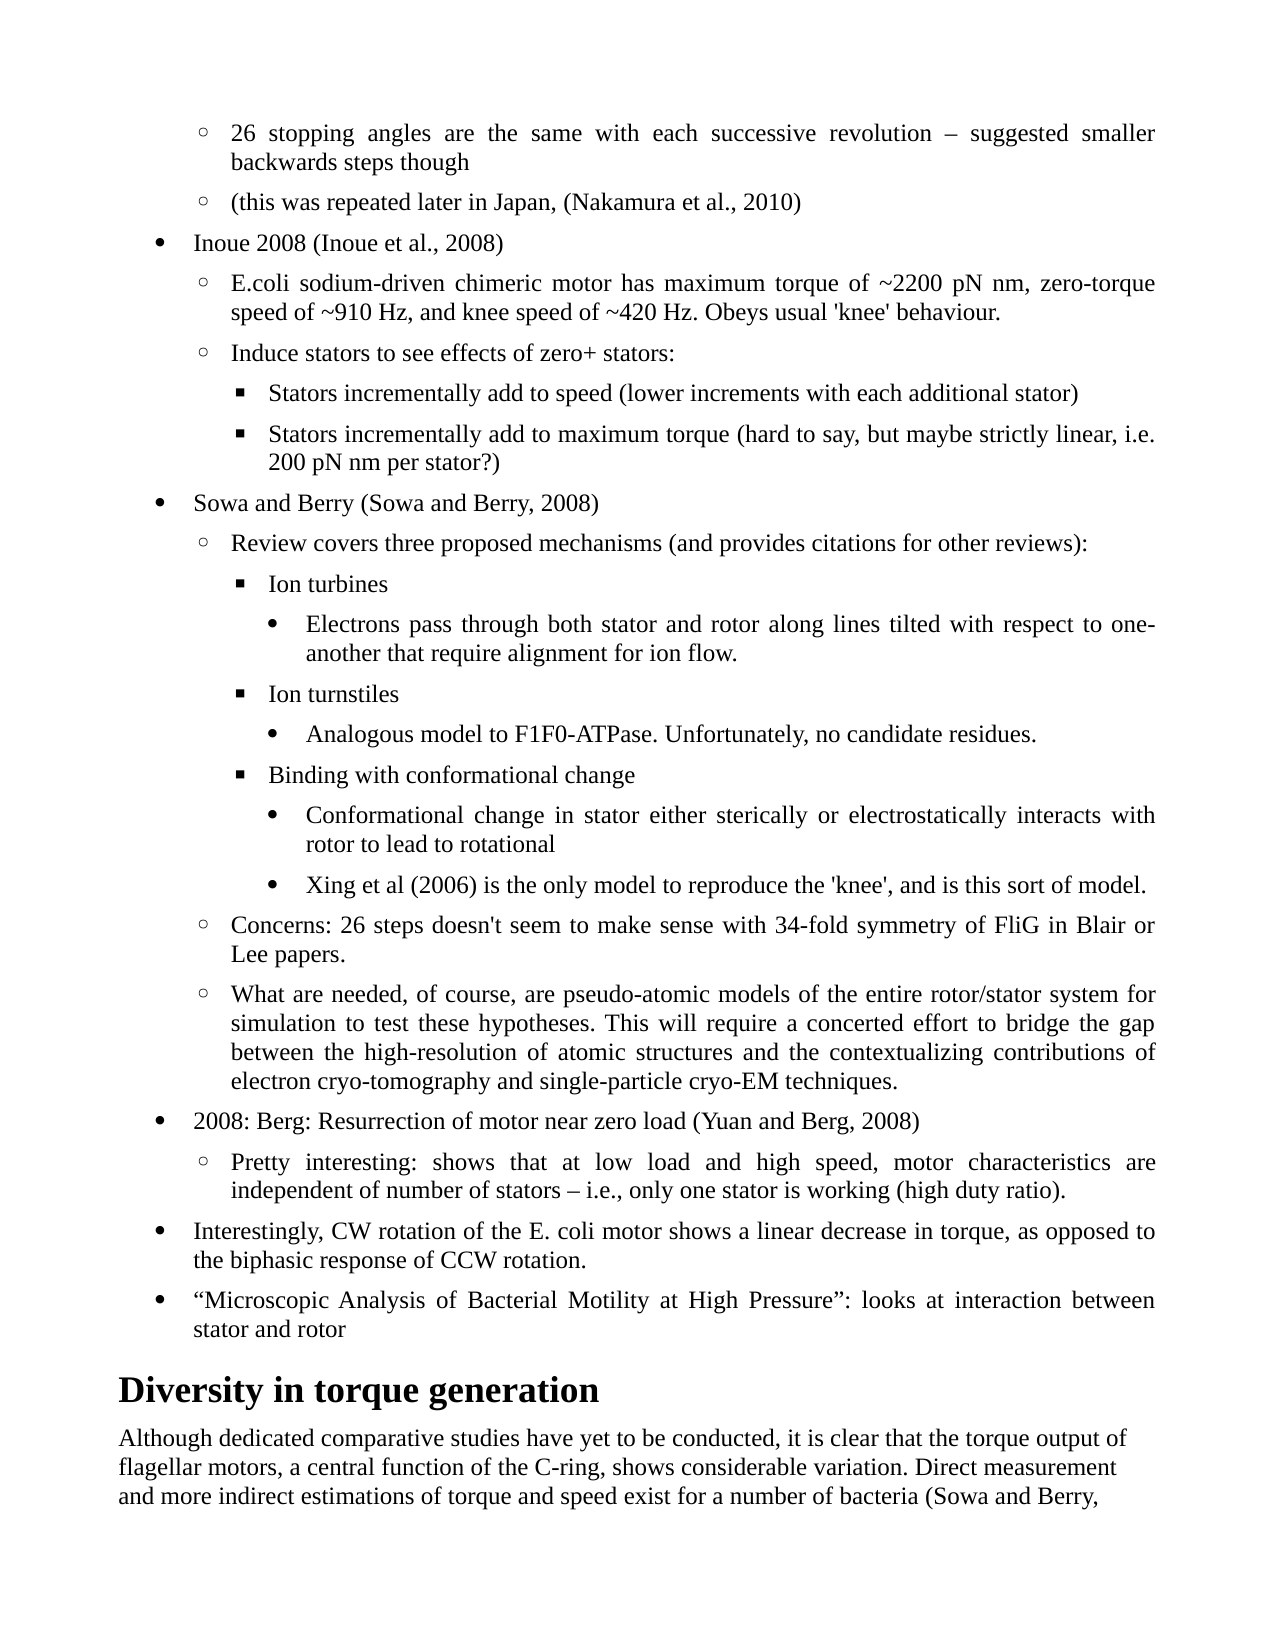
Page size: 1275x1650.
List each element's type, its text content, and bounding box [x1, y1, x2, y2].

list What are needed, of course, are pseudo-atomic models of the entire rotor/stator system for simulation to test these hypotheses. This will require a concerted effort to bridge the gap between the high-resolution of atomic structures and the contextualizing contributions of electron cryo-tomography and single-particle cryo-EM techniques. [193, 979, 1157, 1094]
list 2008: Berg: Resurrection of motor near zero load (Yuan and Berg, 2008) [156, 1106, 1157, 1135]
list Stators incrementally add to maximum torque (hard to say, but maybe strictly linear, i.e. 200 pN nm per stator?) [231, 419, 1157, 476]
list Sowa and Berry (Sowa and Berry, 2008) [156, 488, 1157, 517]
list Interestingly, CW rotation of the E. coli motor shows a linear decrease in torque, as opposed to the biphasic response of CCW rotation. [156, 1216, 1157, 1273]
list Stators incrementally add to speed (lower increments with each additional stator) [231, 378, 1157, 407]
list Binding with conformational change [231, 760, 1157, 789]
list Induce stators to see effects of zero+ stators: [193, 338, 1157, 366]
subtitle Diversity in torque generation [118, 1368, 1157, 1411]
list E.coli sodium-driven chimeric motor has maximum torque of ~2200 pN nm, zero-torque speed of ~910 Hz, and knee speed of ~420 Hz. Obeys usual 'knee' behaviour. [193, 268, 1157, 326]
list Conformational change in stator either sterically or electrostatically interacts with rotor to lead to rotational [268, 800, 1157, 858]
list Review covers three proposed mechanisms (and provides citations for other reviews): [193, 528, 1157, 557]
list “Microscopic Analysis of Bacterial Motility at High Pressure”: looks at interaction between stator and rotor [156, 1285, 1157, 1343]
list Inoue 2008 (Inoue et al., 2008) [156, 228, 1157, 257]
list Xing et al (2006) is the only model to reproduce the 'knee', and is this sort of model. [268, 870, 1157, 898]
list Pretty interesting: shows that at low load and high speed, motor characteristics are independent of number of stators – i.e., only one stator is working (high duty ratio). [193, 1147, 1157, 1204]
text Although dedicated comparative studies have yet to be conducted, it is clear that the torque output of flagellar motors, a central function of the C-ring, shows considerable variation. Direct measurement and more indirect estimations of torque and speed exist for a number of bacteria (Sowa and Berry, [118, 1423, 1157, 1510]
list 26 stopping angles are the same with each successive revolution – suggested smaller backwards steps though [193, 118, 1157, 176]
list Concerns: 26 steps doesn't seem to make sense with 34-fold symmetry of FliG in Blair or Lee papers. [193, 910, 1157, 968]
list Analogous model to F1F0-ATPase. Unfortunately, no candidate residues. [268, 719, 1157, 748]
list Electrons pass through both stator and rotor along lines tilted with respect to one-another that require alignment for ion flow. [268, 609, 1157, 667]
list Ion turbines [231, 569, 1157, 598]
list Ion turnstiles [231, 679, 1157, 708]
list (this was repeated later in Japan, (Nakamura et al., 2010) [193, 187, 1157, 216]
